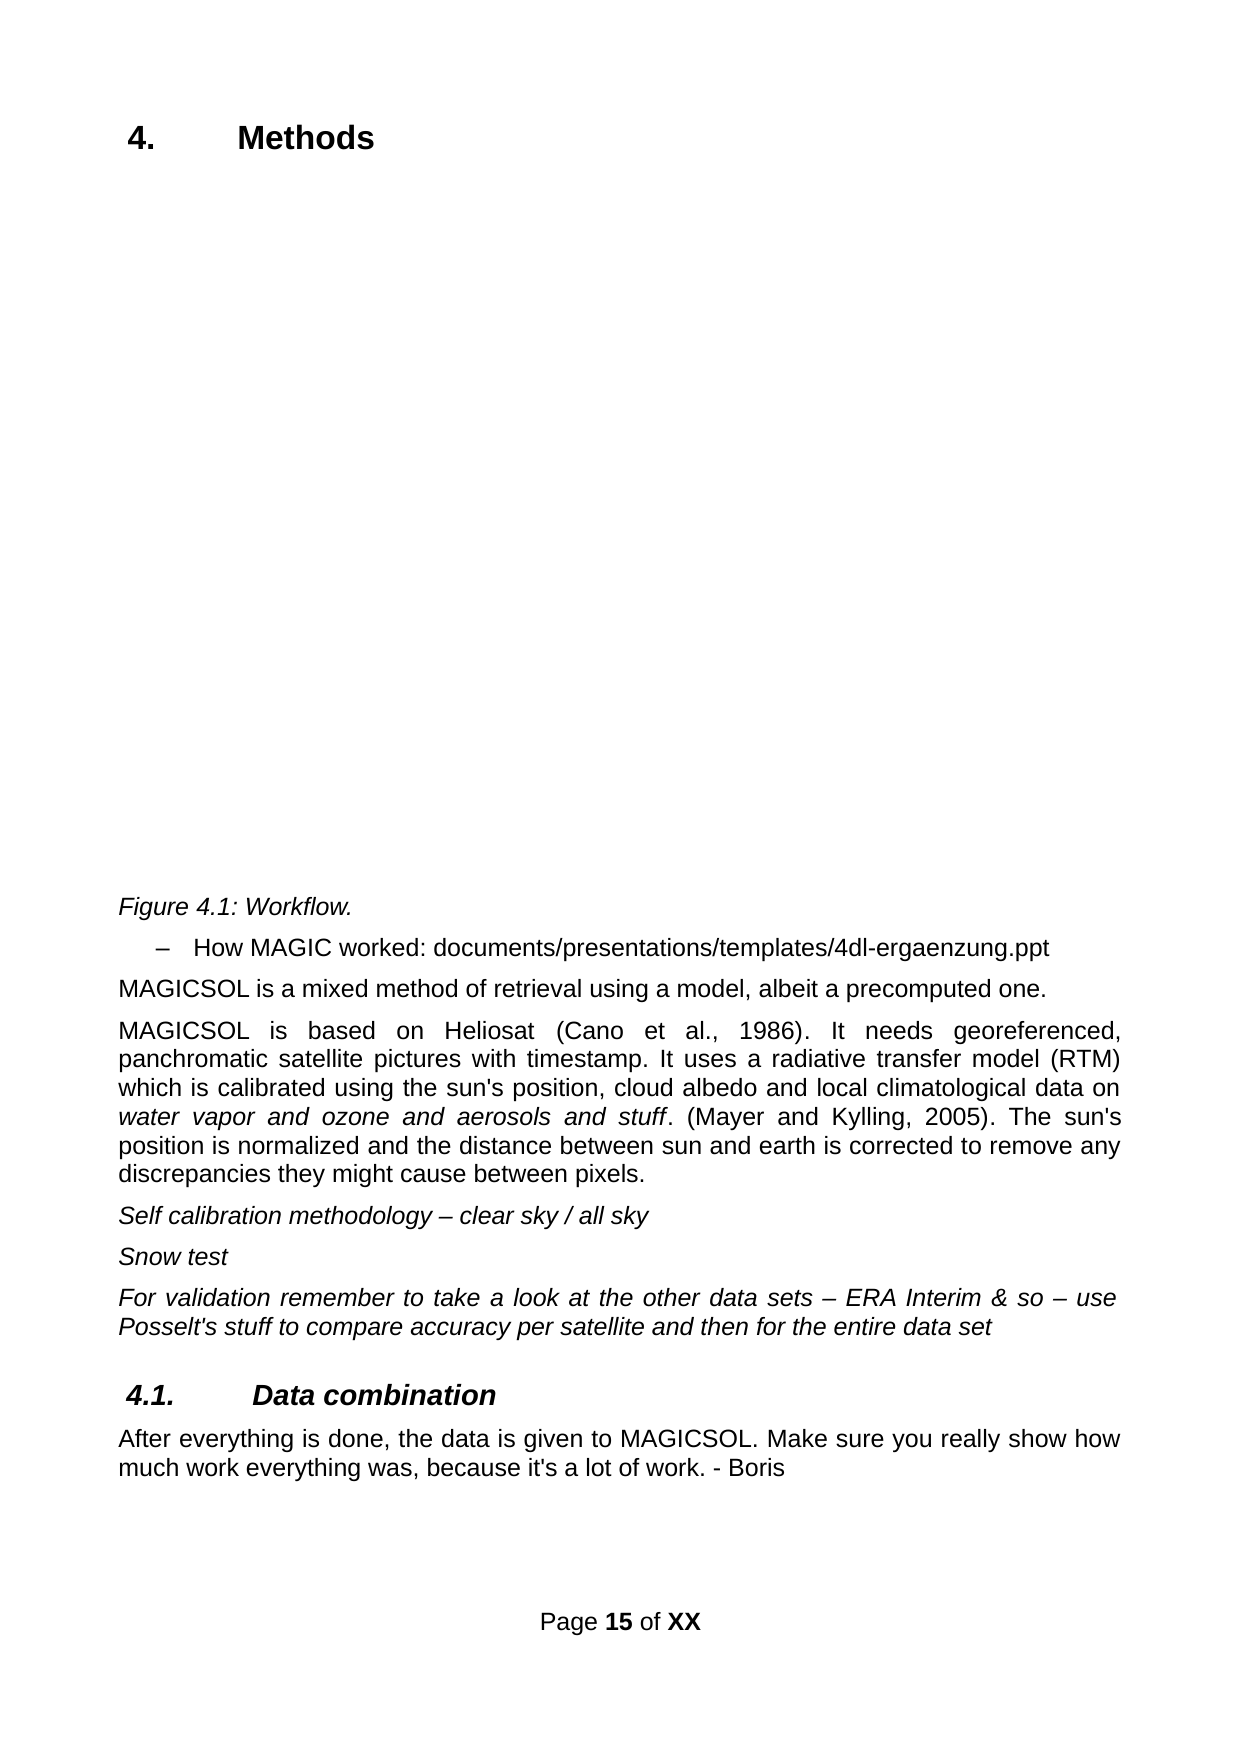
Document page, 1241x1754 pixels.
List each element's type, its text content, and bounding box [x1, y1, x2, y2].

list How MAGIC worked: documents/presentations/templates/4dl-ergaenzung.ppt [156, 933, 1122, 962]
text MAGICSOL is a mixed method of retrieval using a model, albeit a precomputed one. [118, 974, 1122, 1003]
text MAGICSOL is based on Heliosat (Cano et al., 1986). It needs georeferenced, panchromatic satellite pictures with timestamp. It uses a radiative transfer model (RTM) which is calibrated using the sun's position, cloud albedo and local climatological data on water vapor and ozone and aerosols and stuff. (Mayer and Kylling, 2005). The sun's position is normalized and the distance between sun and earth is corrected to remove any discrepancies they might cause between pixels. [118, 1016, 1122, 1188]
subtitle Data combination [118, 1378, 1122, 1412]
text Figure 4.1: Workflow. [118, 182, 1122, 921]
text Snow test [118, 1242, 1122, 1271]
text After everything is done, the data is given to MAGICSOL. Make sure you really show how much work everything was, because it's a lot of work. - Boris [118, 1424, 1122, 1482]
subtitle Methods [118, 118, 1122, 157]
text For validation remember to take a look at the other data sets – ERA Interim & so – use Posselt's stuff to compare accuracy per satellite and then for the entire data set [118, 1283, 1122, 1341]
text Self calibration methodology – clear sky / all sky [118, 1201, 1122, 1229]
